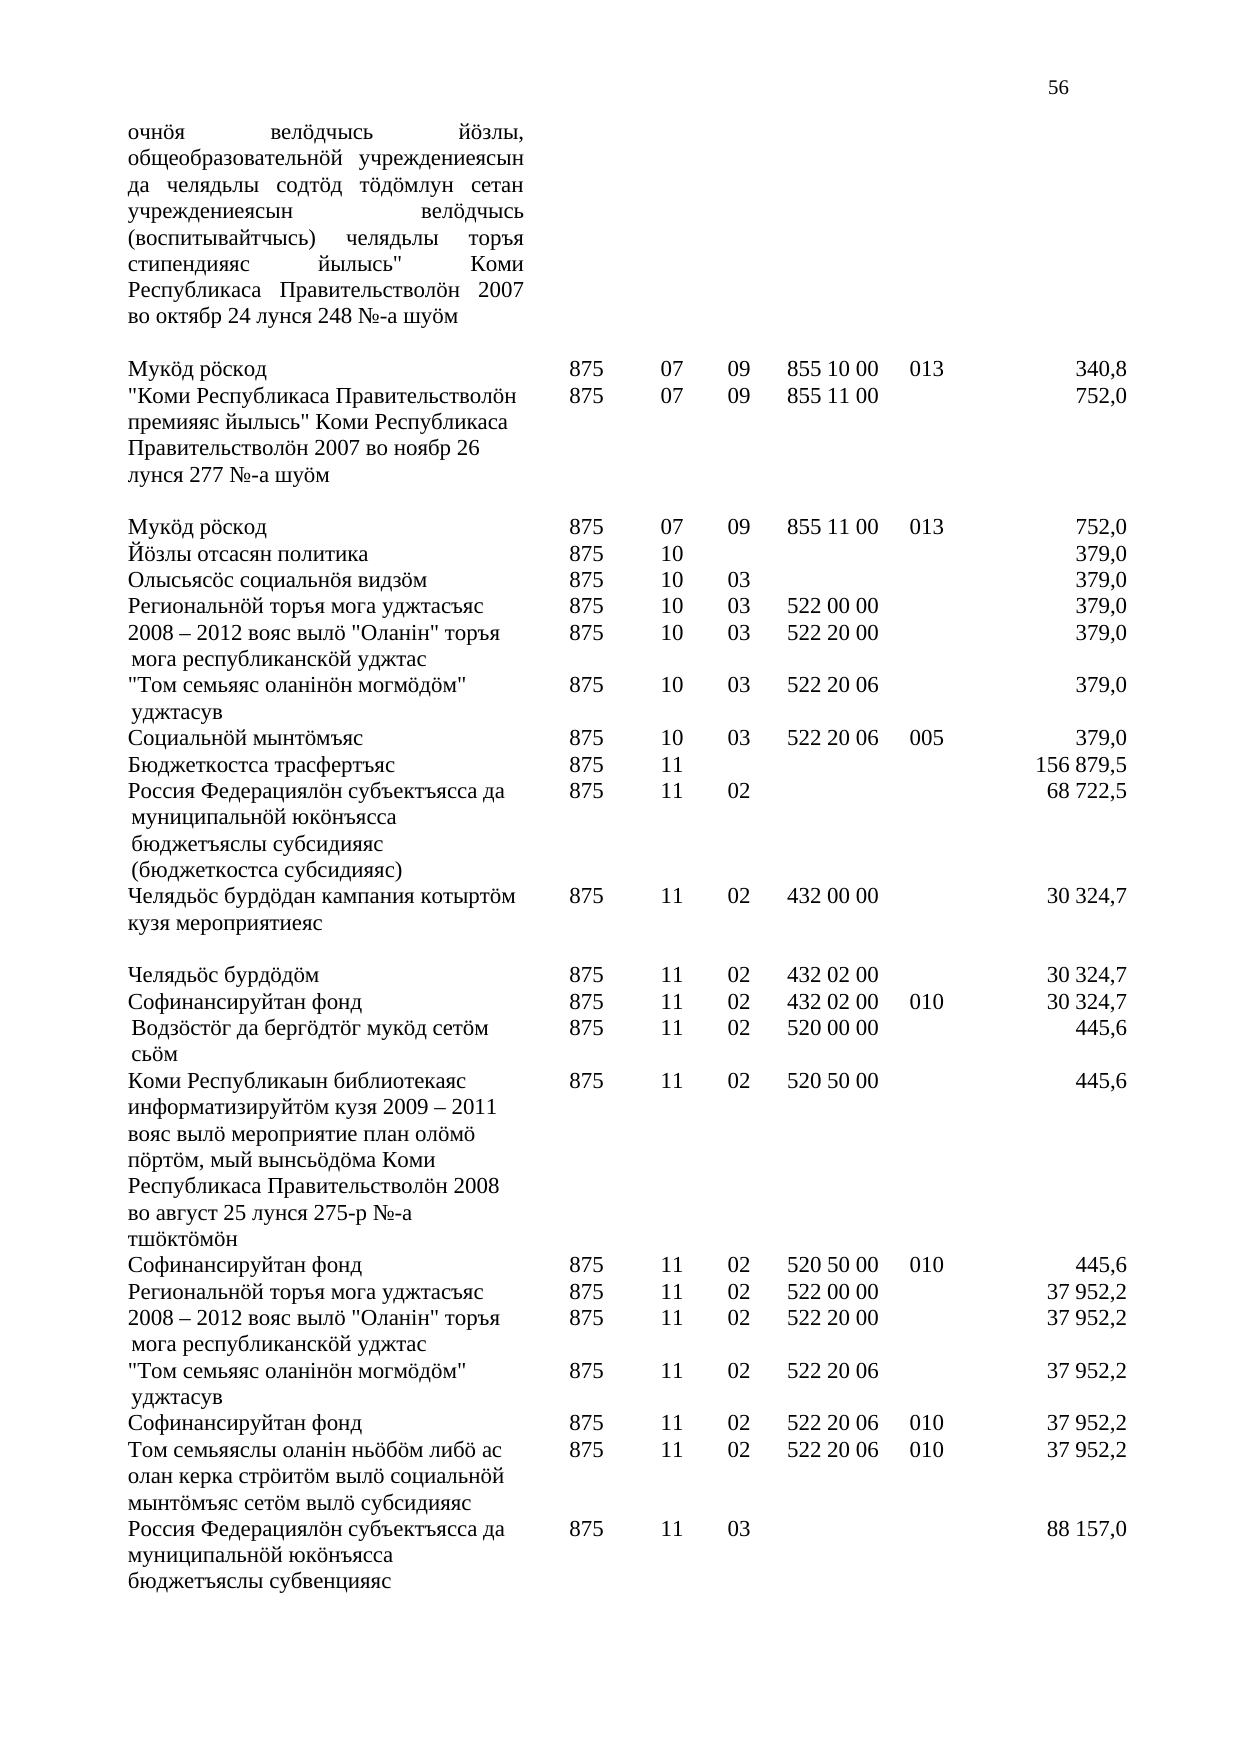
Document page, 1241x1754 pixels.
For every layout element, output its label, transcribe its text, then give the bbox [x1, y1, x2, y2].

table_cell 432 00 00 [776, 883, 889, 961]
table_cell 010 [889, 1410, 964, 1436]
table_cell 02 [701, 961, 776, 988]
table_cell 10 [643, 724, 701, 751]
table_cell 522 20 00 [776, 619, 889, 672]
table_cell Софинансируйтан фонд [122, 1410, 530, 1436]
table_cell 02 [701, 1278, 776, 1304]
table_cell 522 20 00 [776, 1304, 889, 1357]
table_cell Челядьöс бурдöдан кампания котыртöм кузя мероприятиеяс [122, 883, 530, 961]
table_cell Том семьяяслы оланін ньöбöм либö ас олан керка стрöитöм вылö социальнöй мынтöмъяс сетöм вылö субсидияяс [122, 1436, 530, 1515]
table_cell "Коми Республикаса Правительстволöн премияяс йылысь" Коми Республикаса Правительстволöн 2007 во ноябр 26 лунся 277 №-а шуöм [122, 382, 530, 513]
table_cell 2008 – 2012 вояс вылö "Оланін" торъя мога республиканскöй уджтас [122, 1304, 530, 1357]
table_cell [1133, 1357, 1170, 1409]
table_cell Россия Федерациялöн субъектъясса да муниципальнöй юкöнъясса бюджетъяслы субвенцияяс [122, 1515, 530, 1594]
table_cell 03 [701, 593, 776, 619]
table_cell 02 [701, 1357, 776, 1409]
table_cell [1133, 1410, 1170, 1436]
table_cell 522 00 00 [776, 1278, 889, 1304]
table_cell 02 [701, 1067, 776, 1251]
table_cell [889, 1515, 964, 1594]
table_cell 875 [530, 566, 643, 592]
table_cell 11 [643, 1515, 701, 1594]
table_cell 010 [889, 1436, 964, 1515]
table_cell 379,0 [964, 540, 1133, 566]
table_cell 11 [643, 988, 701, 1014]
table_cell 11 [643, 961, 701, 988]
table_cell 02 [701, 988, 776, 1014]
table_cell Региональнöй торъя мога уджтасъяс [122, 593, 530, 619]
table_cell [889, 540, 964, 566]
table_cell 88 157,0 [964, 1515, 1133, 1594]
table_cell [889, 118, 964, 355]
table_cell 11 [643, 883, 701, 961]
table_cell 522 00 00 [776, 593, 889, 619]
table_cell 10 [643, 566, 701, 592]
table_cell 09 [701, 355, 776, 382]
table_cell 11 [643, 1014, 701, 1067]
table_cell [1133, 1278, 1170, 1304]
table_cell [1133, 619, 1170, 672]
table_cell Мукöд рöскод [122, 355, 530, 382]
table_cell [889, 593, 964, 619]
table_cell 03 [701, 724, 776, 751]
table_cell [889, 382, 964, 513]
table_cell [1133, 566, 1170, 592]
table_cell Коми Республикаын библиотекаяс информатизируйтöм кузя 2009 – 2011 вояс вылö мероприятие план олöмö пöртöм, мый вынсьöдöма Коми Республикаса Правительстволöн 2008 во август 25 лунся 275-р №-а тшöктöмöн [122, 1067, 530, 1251]
table_cell 11 [643, 751, 701, 777]
table_cell 02 [701, 1251, 776, 1278]
table_cell [701, 540, 776, 566]
table_cell [889, 1304, 964, 1357]
table_cell 11 [643, 1304, 701, 1357]
table_cell [1133, 382, 1170, 513]
table_cell 379,0 [964, 593, 1133, 619]
table_cell Бюджеткостса трасфертъяс [122, 751, 530, 777]
table_cell [889, 1357, 964, 1409]
table_cell 10 [643, 540, 701, 566]
table_cell Россия Федерациялöн субъектъясса да муниципальнöй юкöнъясса бюджетъяслы субсидияяс (бюджеткостса субсидияяс) [122, 777, 530, 882]
table_cell 752,0 [964, 382, 1133, 513]
table_cell 10 [643, 619, 701, 672]
table_cell 445,6 [964, 1014, 1133, 1067]
table_cell 875 [530, 1436, 643, 1515]
table_cell 875 [530, 1357, 643, 1409]
table_cell 875 [530, 382, 643, 513]
table_cell 340,8 [964, 355, 1133, 382]
table_cell [776, 777, 889, 882]
table_cell 02 [701, 1014, 776, 1067]
table_cell [776, 1515, 889, 1594]
table_cell 379,0 [964, 619, 1133, 672]
table_cell [776, 566, 889, 592]
table_cell 875 [530, 988, 643, 1014]
table_cell Региональнöй торъя мога уджтасъяс [122, 1278, 530, 1304]
table_cell 11 [643, 1067, 701, 1251]
table_cell 07 [643, 514, 701, 540]
table_cell 432 02 00 [776, 988, 889, 1014]
table_cell [889, 777, 964, 882]
table_cell 11 [643, 777, 701, 882]
table_cell [1133, 1067, 1170, 1251]
table_cell [964, 118, 1133, 355]
table_cell 156 879,5 [964, 751, 1133, 777]
table_cell [889, 1067, 964, 1251]
table_cell [1133, 593, 1170, 619]
table_cell 11 [643, 1278, 701, 1304]
table_cell 520 50 00 [776, 1251, 889, 1278]
table_cell 445,6 [964, 1067, 1133, 1251]
table_cell [776, 118, 889, 355]
table_cell 855 11 00 [776, 382, 889, 513]
table_cell [1133, 883, 1170, 961]
table_cell [889, 961, 964, 988]
table_cell 02 [701, 1304, 776, 1357]
table_cell 522 20 06 [776, 724, 889, 751]
table_cell 03 [701, 1515, 776, 1594]
table_cell 09 [701, 514, 776, 540]
table_cell 37 952,2 [964, 1357, 1133, 1409]
table_cell 875 [530, 883, 643, 961]
table_cell 02 [701, 883, 776, 961]
table_cell [889, 619, 964, 672]
table_cell Софинансируйтан фонд [122, 1251, 530, 1278]
table_cell 875 [530, 355, 643, 382]
table_cell 30 324,7 [964, 961, 1133, 988]
table_cell "Том семьяяс оланінöн могмöдöм" уджтасув [122, 1357, 530, 1409]
table_cell [1133, 724, 1170, 751]
table_cell [889, 751, 964, 777]
table_cell 07 [643, 382, 701, 513]
table_cell [1133, 1436, 1170, 1515]
table_cell очнöя велöдчысь йöзлы, общеобразовательнöй учреждениеясын да челядьлы содтöд тöдöмлун сетан учреждениеясын велöдчысь (воспитывайтчысь) челядьлы торъя стипендияяс йылысь" Коми Республикаса Правительстволöн 2007 во октябр 24 лунся 248 №-а шуöм [122, 118, 530, 355]
table_cell 03 [701, 566, 776, 592]
table_cell [889, 566, 964, 592]
table_cell Социальнöй мынтöмъяс [122, 724, 530, 751]
table_cell [530, 118, 643, 355]
table_cell [1133, 540, 1170, 566]
table_cell Мукöд рöскод [122, 514, 530, 540]
table_cell 875 [530, 540, 643, 566]
table_cell 875 [530, 514, 643, 540]
table_cell Олысьясöс социальнöя видзöм [122, 566, 530, 592]
table_cell 30 324,7 [964, 883, 1133, 961]
table_cell 522 20 06 [776, 1410, 889, 1436]
table_cell "Том семьяяс оланінöн могмöдöм" уджтасув [122, 672, 530, 724]
table_cell [1133, 777, 1170, 882]
table_cell 875 [530, 1278, 643, 1304]
table_cell 11 [643, 1357, 701, 1409]
table_cell 11 [643, 1410, 701, 1436]
table_cell Йöзлы отсасян политика [122, 540, 530, 566]
table_cell Водзöстöг да бергöдтöг мукöд сетöм сьöм [122, 1014, 530, 1067]
table_cell 37 952,2 [964, 1436, 1133, 1515]
table_cell 03 [701, 619, 776, 672]
table_cell 432 02 00 [776, 961, 889, 988]
table_cell [1133, 1515, 1170, 1594]
table_cell 010 [889, 988, 964, 1014]
table_cell 07 [643, 355, 701, 382]
table_cell [889, 1278, 964, 1304]
table_cell [701, 118, 776, 355]
table_cell 2008 – 2012 вояс вылö "Оланін" торъя мога республиканскöй уджтас [122, 619, 530, 672]
table_cell 013 [889, 514, 964, 540]
table_cell 379,0 [964, 672, 1133, 724]
table_cell 09 [701, 382, 776, 513]
table_cell [1133, 672, 1170, 724]
table_cell [1133, 961, 1170, 988]
table_cell [1133, 118, 1170, 355]
table_cell 005 [889, 724, 964, 751]
table_cell 875 [530, 1067, 643, 1251]
table_cell 522 20 06 [776, 1436, 889, 1515]
table_cell 752,0 [964, 514, 1133, 540]
table_cell 10 [643, 672, 701, 724]
table_cell 875 [530, 619, 643, 672]
table_cell [1133, 988, 1170, 1014]
table_cell 520 00 00 [776, 1014, 889, 1067]
table_cell 855 11 00 [776, 514, 889, 540]
table_cell 30 324,7 [964, 988, 1133, 1014]
table_cell 379,0 [964, 566, 1133, 592]
table_cell [776, 540, 889, 566]
table_cell 875 [530, 593, 643, 619]
table_cell 875 [530, 751, 643, 777]
table_cell 875 [530, 672, 643, 724]
table_cell 68 722,5 [964, 777, 1133, 882]
table_cell 02 [701, 1410, 776, 1436]
table_cell 875 [530, 961, 643, 988]
table_cell 02 [701, 777, 776, 882]
table_cell [776, 751, 889, 777]
table_cell [1133, 1251, 1170, 1278]
table_cell [889, 883, 964, 961]
table_cell [1133, 514, 1170, 540]
table_cell 875 [530, 1014, 643, 1067]
table_cell 875 [530, 1251, 643, 1278]
table_cell [701, 751, 776, 777]
table_cell 875 [530, 1304, 643, 1357]
table_cell 37 952,2 [964, 1304, 1133, 1357]
table_cell 03 [701, 672, 776, 724]
table_cell 013 [889, 355, 964, 382]
table_cell 379,0 [964, 724, 1133, 751]
table_cell [889, 672, 964, 724]
table_cell 875 [530, 1410, 643, 1436]
table_cell 37 952,2 [964, 1410, 1133, 1436]
table_cell 02 [701, 1436, 776, 1515]
table_cell Челядьöс бурдöдöм [122, 961, 530, 988]
table_cell 445,6 [964, 1251, 1133, 1278]
table_cell [1133, 355, 1170, 382]
table_cell 520 50 00 [776, 1067, 889, 1251]
table_cell [1133, 1014, 1170, 1067]
table_cell 37 952,2 [964, 1278, 1133, 1304]
table_cell [1133, 751, 1170, 777]
table_cell [1133, 1304, 1170, 1357]
table_cell 875 [530, 724, 643, 751]
table_cell 11 [643, 1436, 701, 1515]
table_cell Софинансируйтан фонд [122, 988, 530, 1014]
table_cell 10 [643, 593, 701, 619]
table_cell 875 [530, 777, 643, 882]
table_cell [643, 118, 701, 355]
table_cell 010 [889, 1251, 964, 1278]
table_cell 522 20 06 [776, 1357, 889, 1409]
table_cell 11 [643, 1251, 701, 1278]
table_cell 875 [530, 1515, 643, 1594]
table_cell 855 10 00 [776, 355, 889, 382]
table_cell 522 20 06 [776, 672, 889, 724]
table_cell [889, 1014, 964, 1067]
